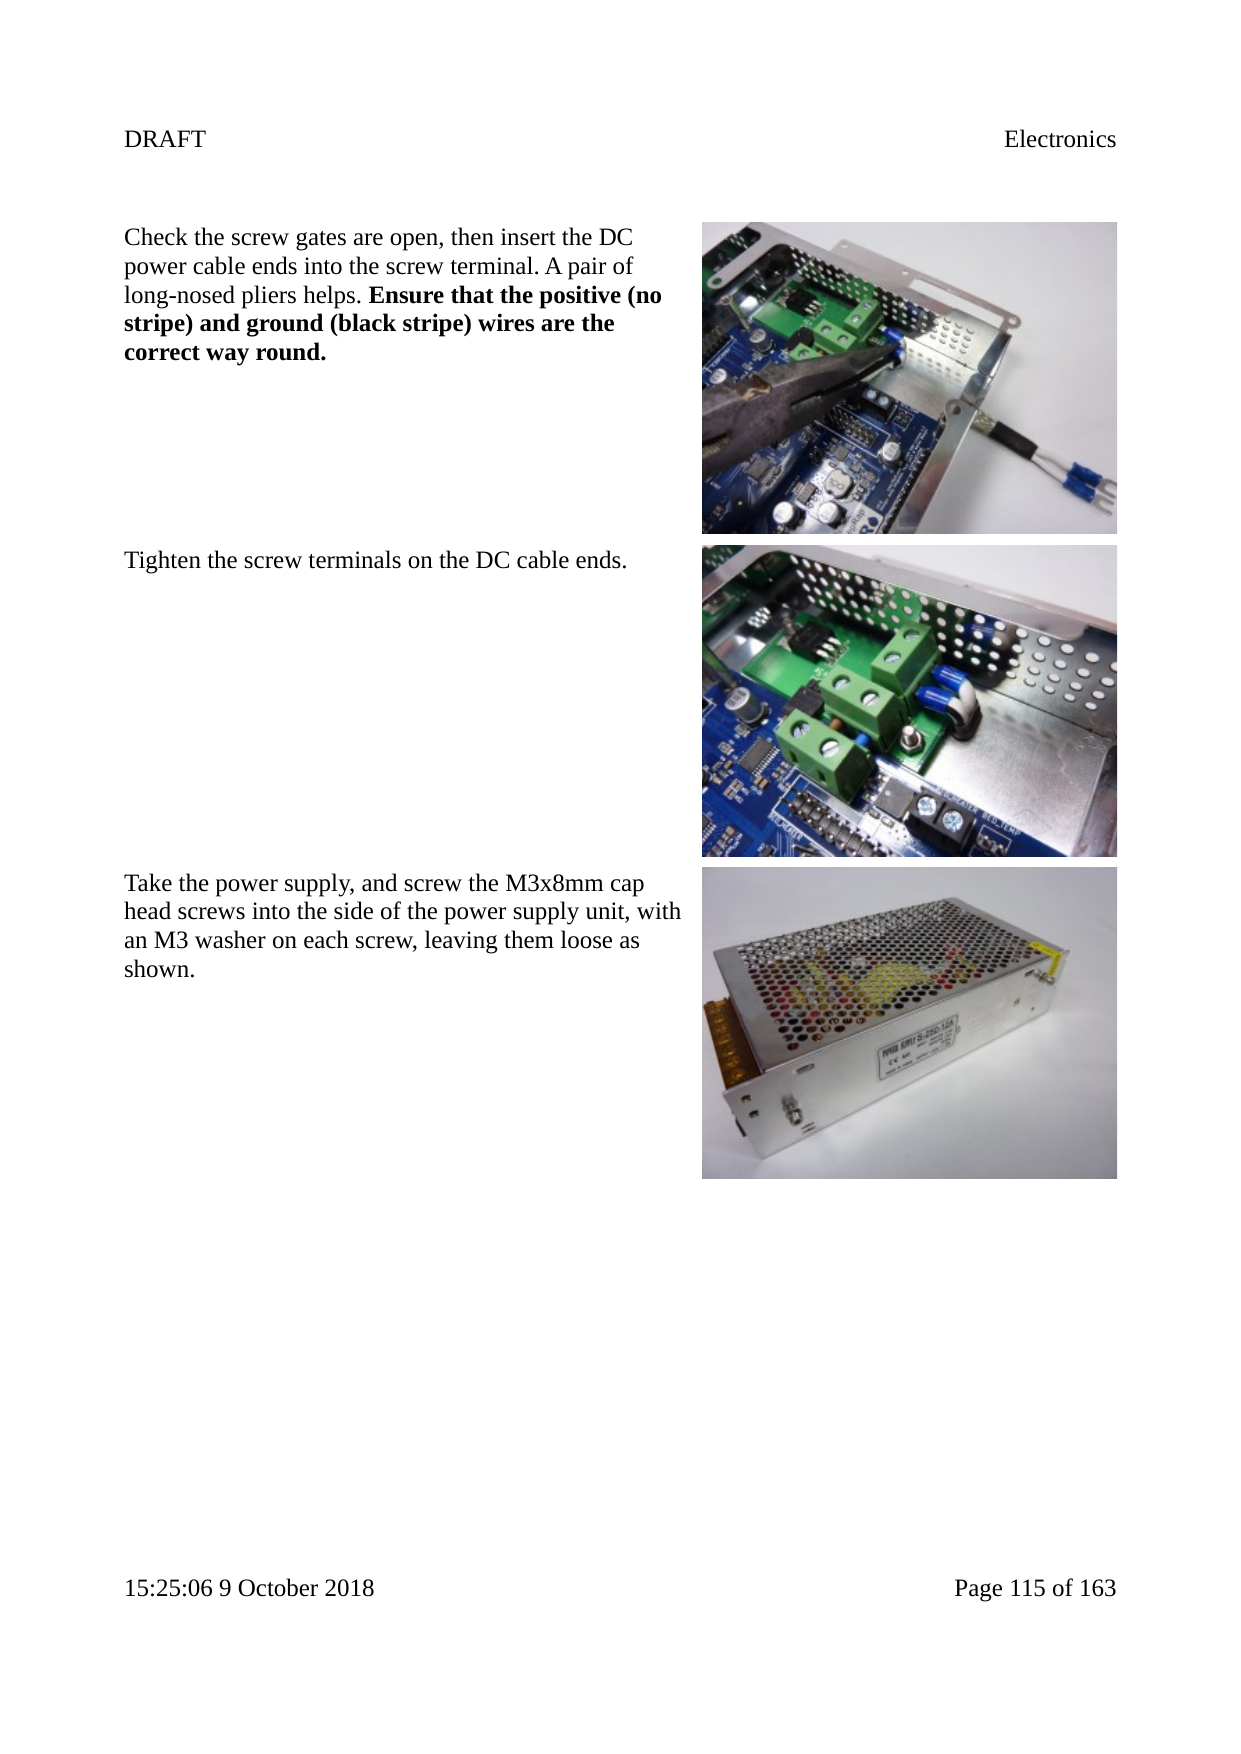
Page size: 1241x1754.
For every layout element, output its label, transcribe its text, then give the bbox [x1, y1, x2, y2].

table_cell [696, 862, 1123, 1185]
picture [702, 222, 1118, 534]
picture [702, 867, 1118, 1179]
picture [702, 545, 1118, 857]
table_cell [696, 539, 1123, 862]
table_cell Check the screw gates are open, then insert the DC power cable ends into the screw terminal. A pair of long-nosed pliers helps. Ensure that the positive (no stripe) and ground (black stripe) wires are the correct way round. [118, 217, 696, 539]
table_cell [696, 217, 1123, 539]
table_cell Tighten the screw terminals on the DC cable ends. [118, 539, 696, 862]
table_cell Take the power supply, and screw the M3x8mm cap head screws into the side of the power supply unit, with an M3 washer on each screw, leaving them loose as shown. [118, 862, 696, 1185]
